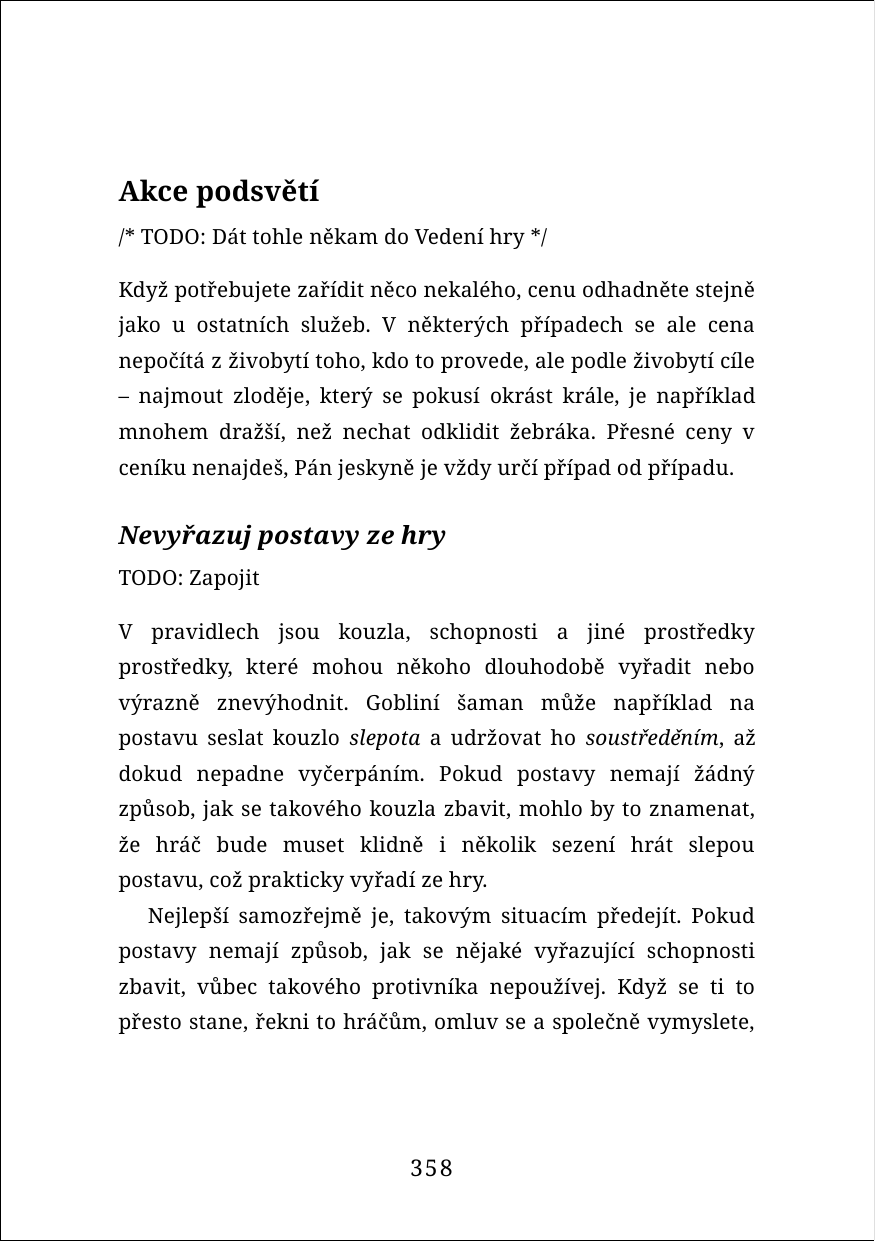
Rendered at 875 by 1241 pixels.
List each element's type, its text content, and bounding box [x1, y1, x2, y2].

text TODO: Zapojit [118, 563, 756, 592]
subtitle Akce podsvětí [118, 172, 756, 210]
subtitle Nevyřazuj postavy ze hry [118, 518, 756, 552]
text V pravidlech jsou kouzla, schopnosti a jiné prostředky prostředky, které mohou někoho dlouhodobě vyřadit nebo výrazně znevýhodnit. Gobliní šaman může například na postavu seslat kouzlo slepota a udržovat ho soustředěním, až dokud nepadne vyčerpáním. Pokud postavy nemají žádný způsob, jak se takového kouzla zbavit, mohlo by to znamenat, že hráč bude muset klidně i několik sezení hrát slepou postavu, což prakticky vyřadí ze hry. Nejlepší samozřejmě je, takovým situacím předejít. Pokud postavy nemají způsob, jak se nějaké vyřazující schopnosti zbavit, vůbec takového protivníka nepoužívej. Když se ti to přesto stane, řekni to hráčům, omluv se a společně vymyslete, [118, 617, 756, 1036]
text /* TODO: Dát tohle někam do Vedení hry */ [118, 222, 756, 250]
text Když potřebujete zařídit něco nekalého, cenu odhadněte stejně jako u ostatních služeb. V některých případech se ale cena nepočítá z živobytí toho, kdo to provede, ale podle živobytí cíle – najmout zloděje, který se pokusí okrást krále, je například mnohem dražší, než nechat odklidit žebráka. Přesné ceny v ceníku nenajdeš, Pán jeskyně je vždy určí případ od případu. [118, 275, 756, 481]
